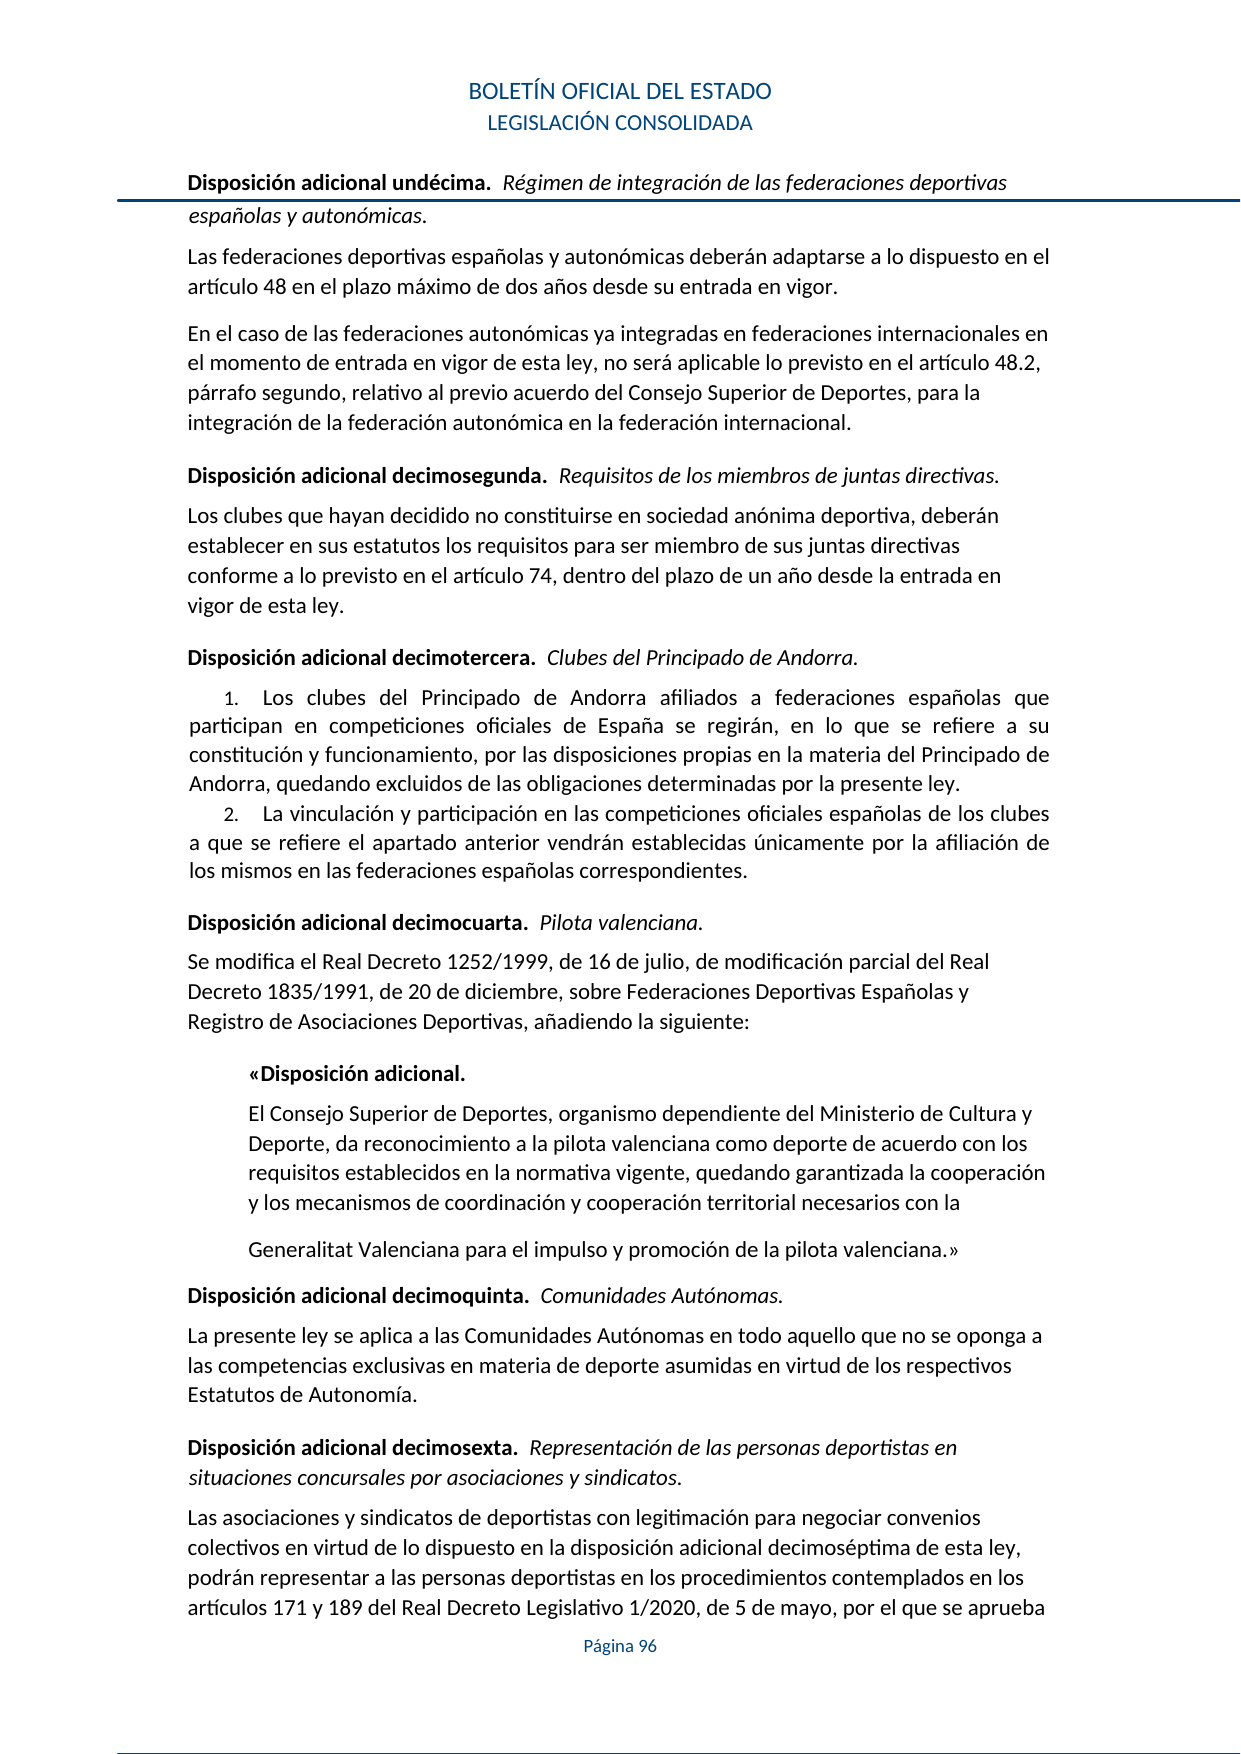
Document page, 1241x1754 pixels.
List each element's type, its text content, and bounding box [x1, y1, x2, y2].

text Las federaciones deportivas españolas y autonómicas deberán adaptarse a lo dispuesto en el artículo 48 en el plazo máximo de dos años desde su entrada en vigor. [187, 242, 1051, 300]
text Disposición adicional decimocuarta. Pilota valenciana. [187, 908, 1051, 936]
text «Disposición adicional. [248, 1059, 1051, 1087]
text El Consejo Superior de Deportes, organismo dependiente del Ministerio de Cultura y Deporte, da reconocimiento a la pilota valenciana como deporte de acuerdo con los requisitos establecidos en la normativa vigente, quedando garantizada la cooperación y los mecanismos de coordinación y cooperación territorial necesarios con la [248, 1099, 1051, 1216]
text Generalitat Valenciana para el impulso y promoción de la pilota valenciana.» [248, 1235, 1051, 1263]
text Disposición adicional decimosegunda. Requisitos de los miembros de juntas directivas. [187, 461, 1051, 489]
text Los clubes que hayan decidido no constituirse en sociedad anónima deportiva, deberán establecer en sus estatutos los requisitos para ser miembro de sus juntas directivas conforme a lo previsto en el artículo 74, dentro del plazo de un año desde la entrada en vigor de esta ley. [187, 501, 1051, 619]
text Disposición adicional decimoquinta. Comunidades Autónomas. [187, 1282, 1051, 1309]
list La vinculación y participación en las competiciones oficiales españolas de los clubes a que se refiere el apartado anterior vendrán establecidas únicamente por la afiliación de los mismos en las federaciones españolas correspondientes. [189, 799, 1051, 884]
text Las asociaciones y sindicatos de deportistas con legitimación para negociar convenios colectivos en virtud de lo dispuesto en la disposición adicional decimoséptima de esta ley, podrán representar a las personas deportistas en los procedimientos contemplados en los artículos 171 y 189 del Real Decreto Legislativo 1/2020, de 5 de mayo, por el que se aprueba [187, 1503, 1051, 1621]
text Disposición adicional decimosexta. Representación de las personas deportistas en situaciones concursales por asociaciones y sindicatos. [187, 1433, 1051, 1491]
text Disposición adicional undécima. Régimen de integración de las federaciones deportivas [187, 168, 1051, 199]
text Disposición adicional decimotercera. Clubes del Principado de Andorra. [187, 643, 1051, 672]
text españolas y autonómicas. [187, 202, 1051, 230]
list Los clubes del Principado de Andorra afiliados a federaciones españolas que participan en competiciones oficiales de España se regirán, en lo que se refiere a su constitución y funcionamiento, por las disposiciones propias en la materia del Principado de Andorra, quedando excluidos de las obligaciones determinadas por la presente ley. [189, 683, 1051, 797]
text Se modifica el Real Decreto 1252/1999, de 16 de julio, de modificación parcial del Real Decreto 1835/1991, de 20 de diciembre, sobre Federaciones Deportivas Españolas y Registro de Asociaciones Deportivas, añadiendo la siguiente: [187, 947, 1051, 1035]
text La presente ley se aplica a las Comunidades Autónomas en todo aquello que no se oponga a las competencias exclusivas en materia de deporte asumidas en virtud de los respectivos Estatutos de Autonomía. [187, 1321, 1051, 1409]
text En el caso de las federaciones autonómicas ya integradas en federaciones internacionales en el momento de entrada en vigor de esta ley, no será aplicable lo previsto en el artículo 48.2, párrafo segundo, relativo al previo acuerdo del Consejo Superior de Deportes, para la integración de la federación autonómica en la federación internacional. [187, 319, 1051, 436]
